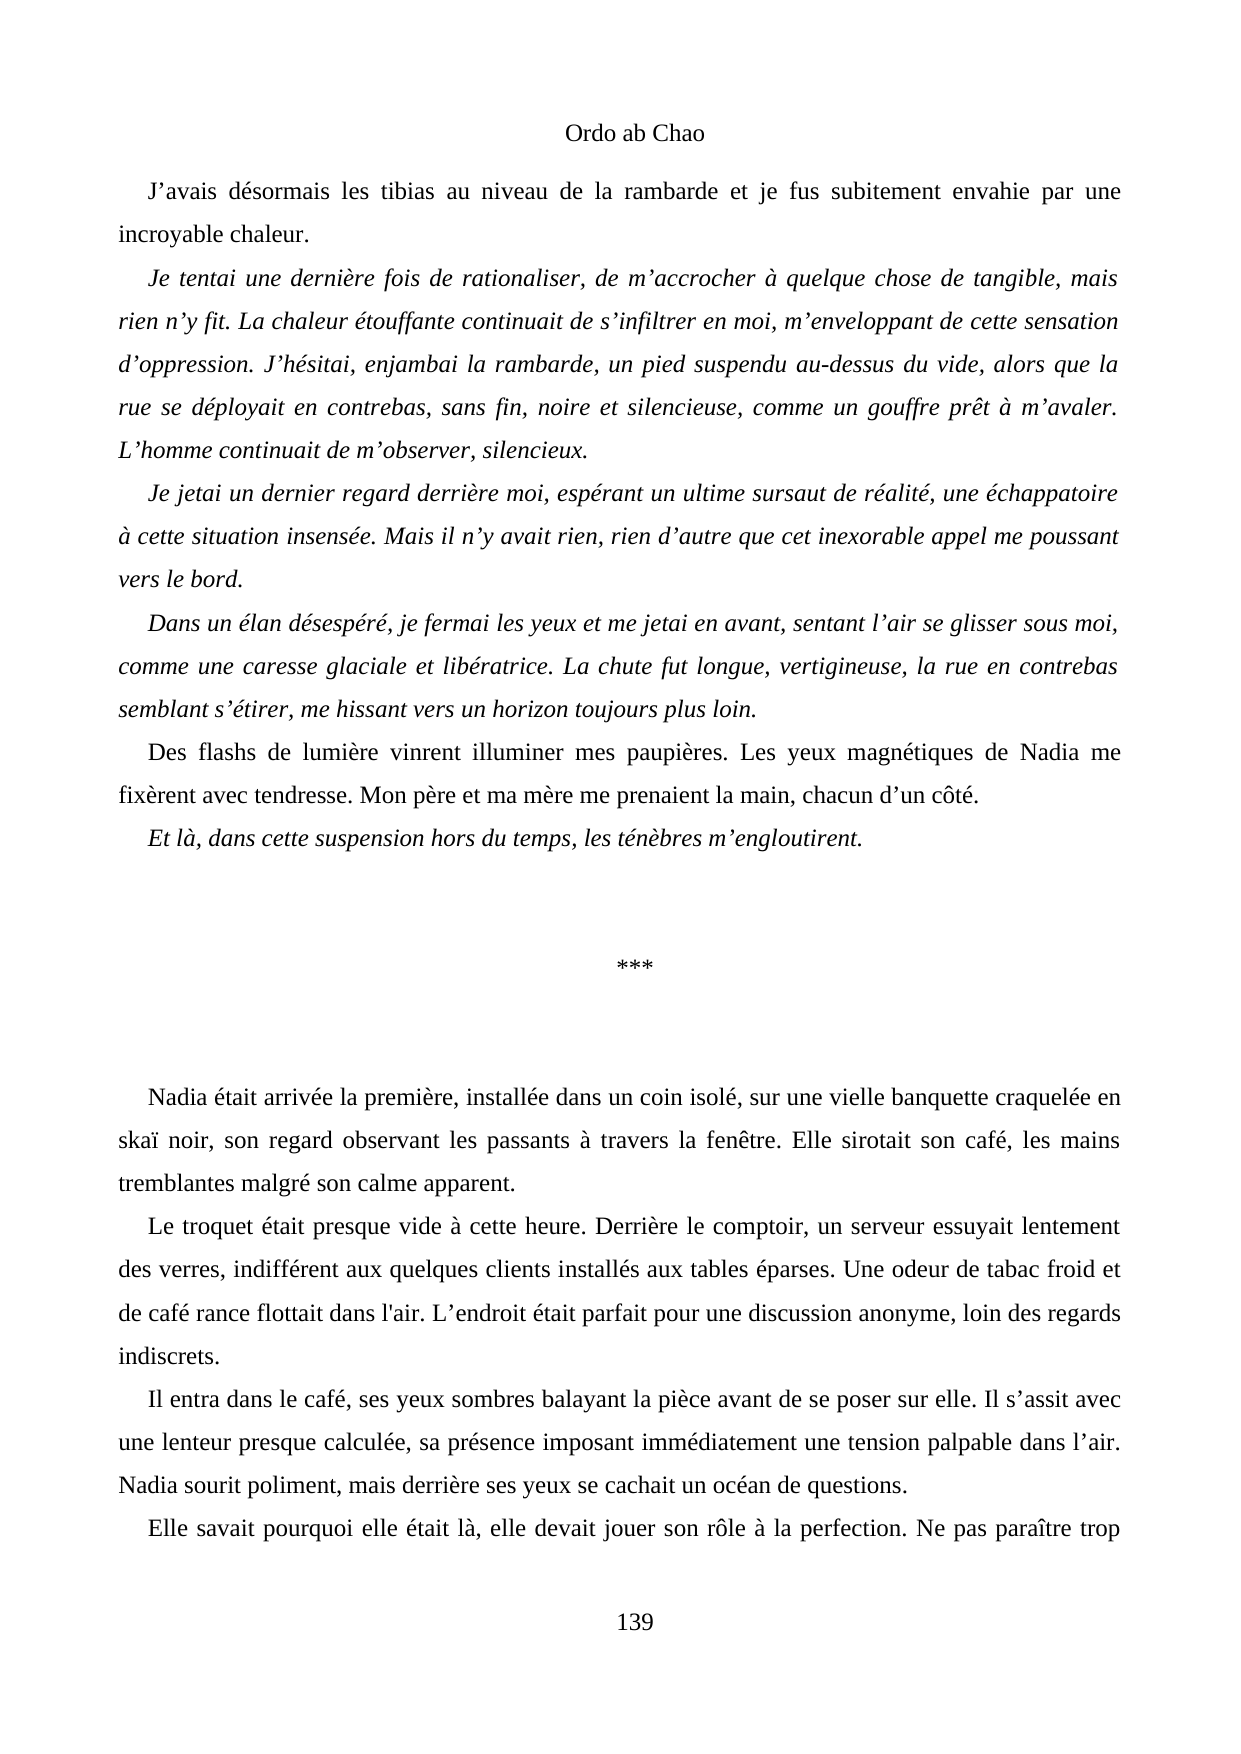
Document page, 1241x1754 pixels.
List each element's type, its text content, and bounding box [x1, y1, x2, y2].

text Je jetai un dernier regard derrière moi, espérant un ultime sursaut de réalité, une échappatoire à cette situation insensée. Mais il n’y avait rien, rien d’autre que cet inexorable appel me poussant vers le bord. [118, 478, 1122, 593]
text J’avais désormais les tibias au niveau de la rambarde et je fus subitement envahie par une incroyable chaleur. [118, 176, 1122, 248]
text Elle savait pourquoi elle était là, elle devait jouer son rôle à la perfection. Ne pas paraître trop [118, 1513, 1122, 1542]
text Le troquet était presque vide à cette heure. Derrière le comptoir, un serveur essuyait lentement des verres, indifférent aux quelques clients installés aux tables éparses. Une odeur de tabac froid et de café rance flottait dans l'air. L’endroit était parfait pour une discussion anonyme, loin des regards indiscrets. [118, 1211, 1122, 1369]
text Il entra dans le café, ses yeux sombres balayant la pièce avant de se poser sur elle. Il s’assit avec une lenteur presque calculée, sa présence imposant immédiatement une tension palpable dans l’air. Nadia sourit poliment, mais derrière ses yeux se cachait un océan de questions. [118, 1384, 1122, 1499]
text Des flashs de lumière vinrent illuminer mes paupières. Les yeux magnétiques de Nadia me fixèrent avec tendresse. Mon père et ma mère me prenaient la main, chacun d’un côté. [118, 737, 1122, 809]
text Je tentai une dernière fois de rationaliser, de m’accrocher à quelque chose de tangible, mais rien n’y fit. La chaleur étouffante continuait de s’infiltrer en moi, m’enveloppant de cette sensation d’oppression. J’hésitai, enjambai la rambarde, un pied suspendu au-dessus du vide, alors que la rue se déployait en contrebas, sans fin, noire et silencieuse, comme un gouffre prêt à m’avaler. L’homme continuait de m’observer, silencieux. [118, 263, 1122, 464]
text *** [118, 953, 1122, 981]
text Dans un élan désespéré, je fermai les yeux et me jetai en avant, sentant l’air se glisser sous moi, comme une caresse glaciale et libératrice. La chute fut longue, vertigineuse, la rue en contrebas semblant s’étirer, me hissant vers un horizon toujours plus loin. [118, 608, 1122, 723]
text Et là, dans cette suspension hors du temps, les ténèbres m’engloutirent. [118, 823, 1122, 852]
text Nadia était arrivée la première, installée dans un coin isolé, sur une vielle banquette craquelée en skaï noir, son regard observant les passants à travers la fenêtre. Elle sirotait son café, les mains tremblantes malgré son calme apparent. [118, 1082, 1122, 1197]
